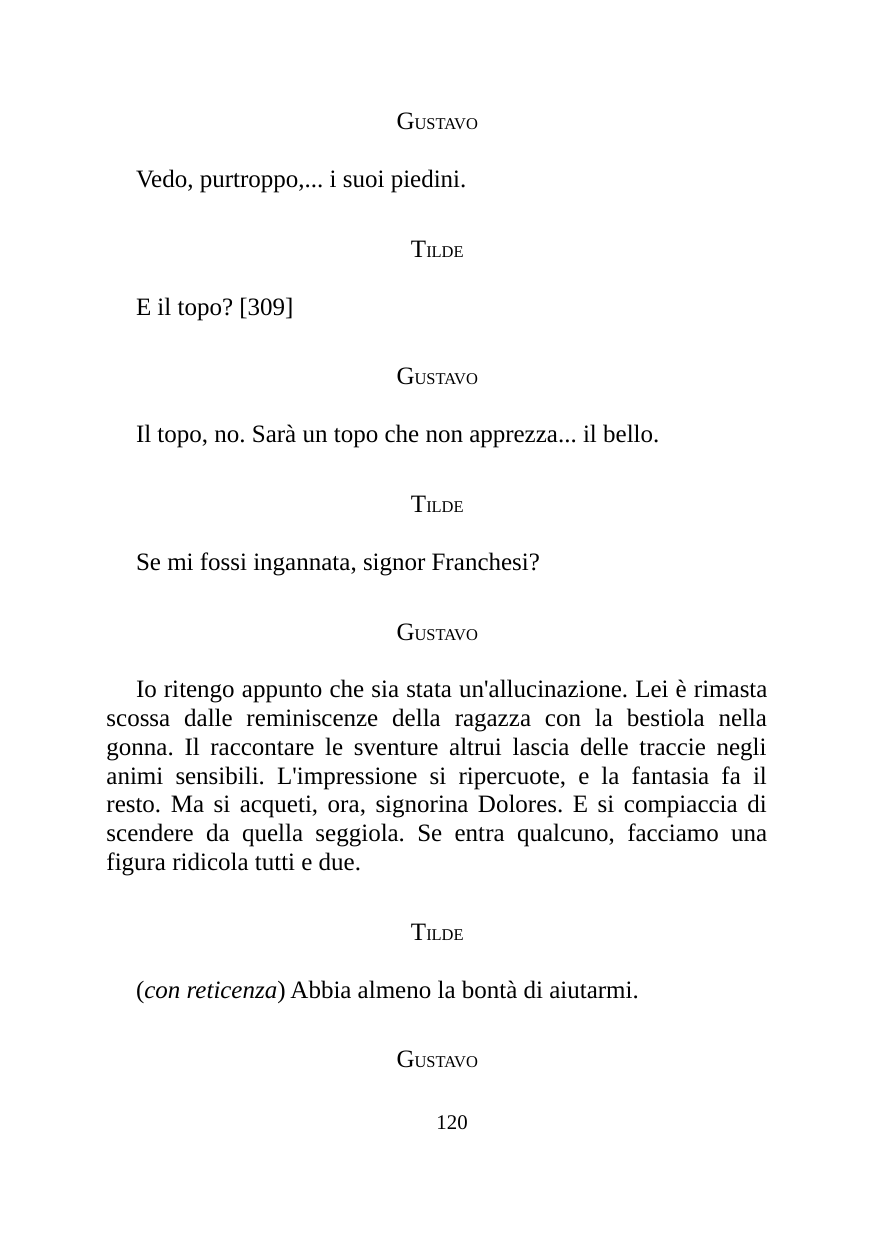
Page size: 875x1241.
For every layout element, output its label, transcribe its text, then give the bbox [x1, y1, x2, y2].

text Tilde [106, 489, 768, 518]
text Il topo, no. Sarà un topo che non apprezza... il bello. [106, 419, 768, 448]
text Tilde [106, 917, 768, 946]
text (con reticenza) Abbia almeno la bontà di aiutarmi. [106, 975, 768, 1003]
text Gustavo [106, 361, 768, 390]
text E il topo? [309] [106, 292, 768, 321]
text Io ritengo appunto che sia stata un'allucinazione. Lei è rimasta scossa dalle reminiscenze della ragazza con la bestiola nella gonna. Il raccontare le sventure altrui lascia delle traccie negli animi sensibili. L'impressione si ripercuote, e la fantasia fa il resto. Ma si acqueti, ora, signorina Dolores. E si compiaccia di scendere da quella seggiola. Se entra qualcuno, facciamo una figura ridicola tutti e due. [106, 674, 768, 876]
text Se mi fossi ingannata, signor Franchesi? [106, 547, 768, 576]
text Vedo, purtroppo,... i suoi piedini. [106, 164, 768, 193]
text Gustavo [106, 106, 768, 135]
text Tilde [106, 234, 768, 263]
text Gustavo [106, 617, 768, 645]
text Gustavo [106, 1044, 768, 1073]
